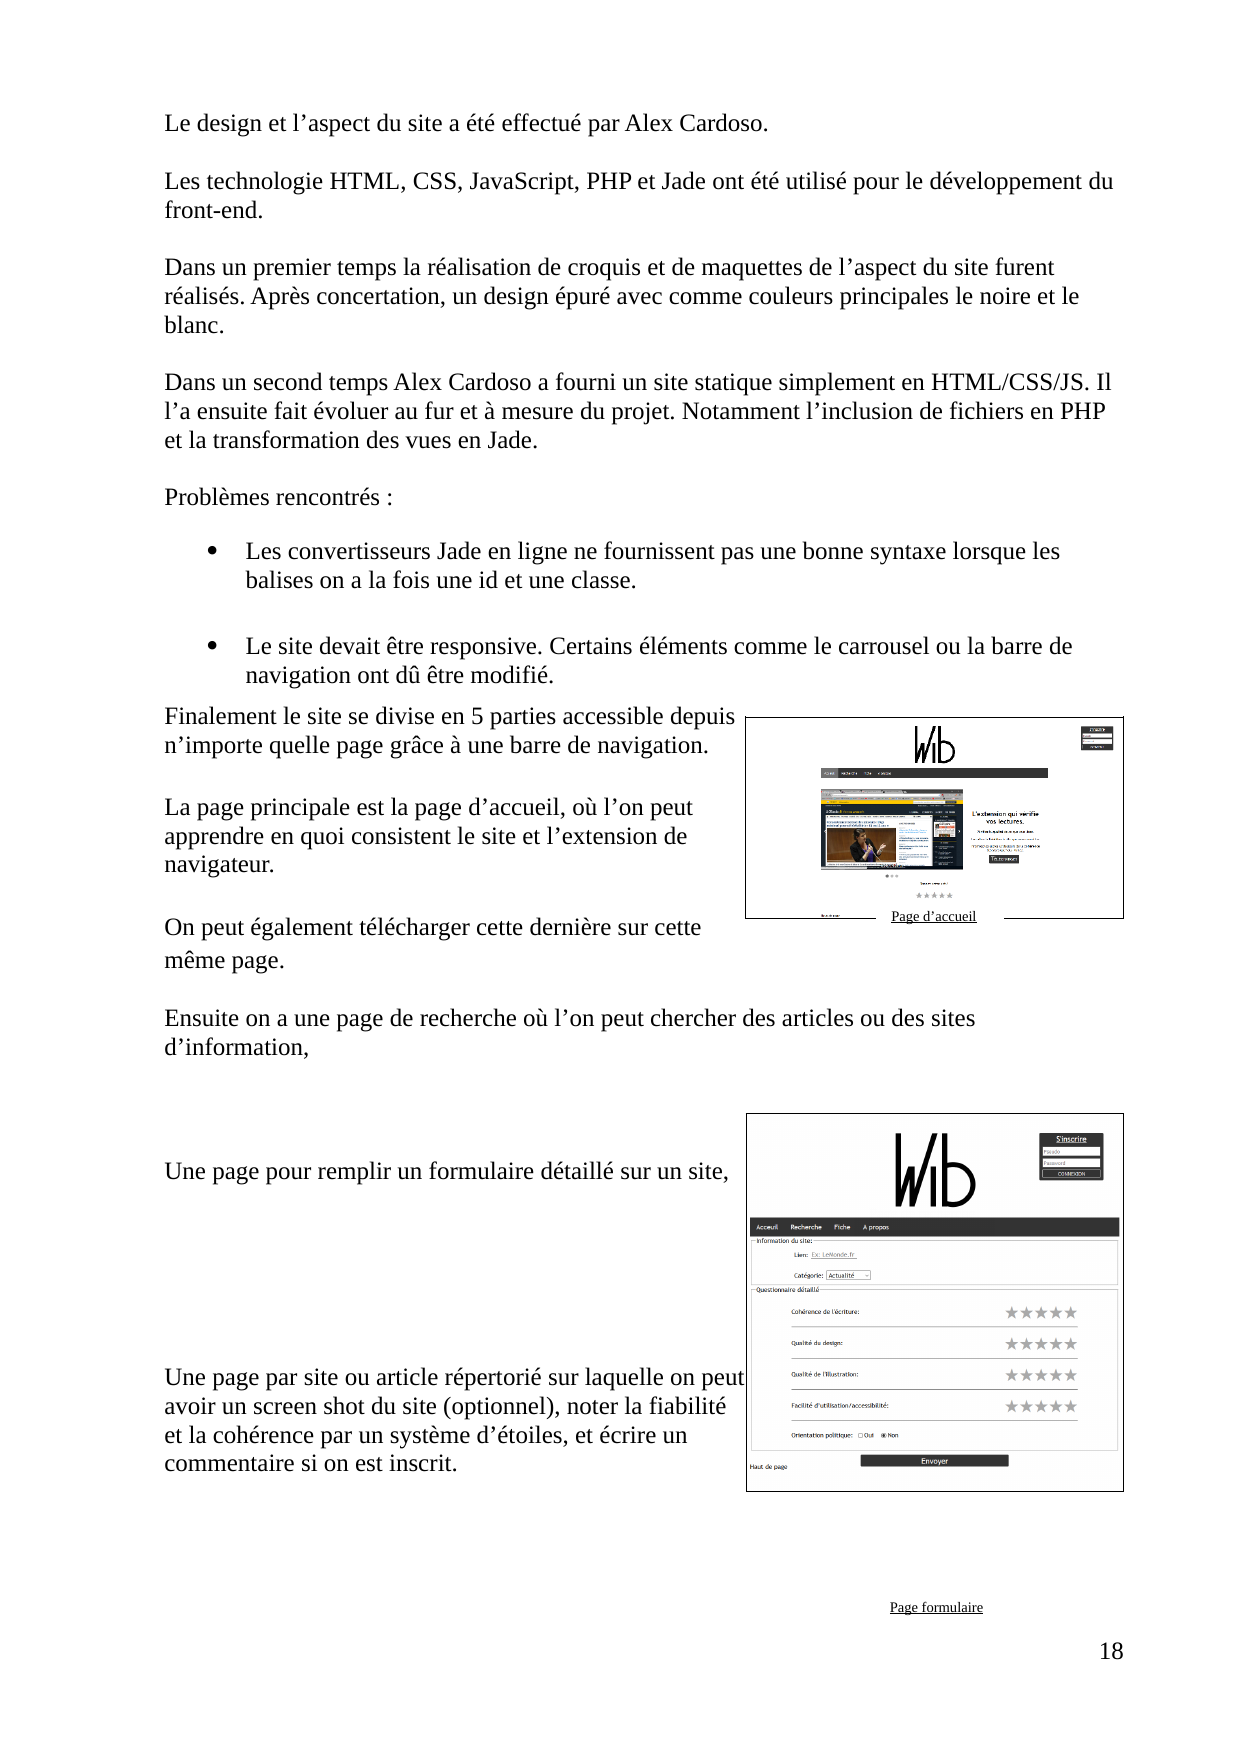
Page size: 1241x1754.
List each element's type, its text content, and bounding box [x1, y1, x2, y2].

subtitle Les convertisseurs Jade en ligne ne fournissent pas une bonne syntaxe lorsque les balises on a la fois une id et une classe. [208, 536, 1123, 593]
subtitle Problèmes rencontrés : [164, 482, 1123, 511]
subtitle On peut également télécharger cette dernière sur cette même page. [164, 912, 1123, 974]
subtitle Dans un premier temps la réalisation de croquis et de maquettes de l’aspect du site furent réalisés. Après concertation, un design épuré avec comme couleurs principales le noire et le blanc. [164, 252, 1123, 338]
picture [753, 724, 1123, 918]
text Page d’accueil [891, 908, 989, 924]
subtitle Le site devait être responsive. Certains éléments comme le carrousel ou la barre de navigation ont dû être modifié. [208, 631, 1123, 688]
subtitle Le design et l’aspect du site a été effectué par Alex Cardoso. [164, 108, 1123, 137]
subtitle Une page pour remplir un formulaire détaillé sur un site, [164, 1156, 746, 1185]
subtitle Les technologie HTML, CSS, JavaScript, PHP et Jade ont été utilisé pour le développement du [164, 166, 1123, 195]
subtitle [876, 900, 1004, 949]
subtitle Ensuite on a une page de recherche où l’on peut chercher des articles ou des sites d’information, [164, 1003, 1123, 1060]
subtitle Finalement le site se divise en 5 parties accessible depuis n’importe quelle page grâce à une barre de navigation. [164, 701, 1123, 758]
subtitle Dans un second temps Alex Cardoso a fourni un site statique simplement en HTML/CSS/JS. Il l’a ensuite fait évoluer au fur et à mesure du projet. Notamment l’inclusion de fichiers en PHP et la transformation des vues en Jade. [164, 367, 1123, 453]
text Une page par site ou article répertorié sur laquelle on peut avoir un screen shot du site (optionnel), noter la fiabilité et la cohérence par un système d’étoiles, et écrire un commentaire si on est inscrit. [164, 1362, 746, 1477]
subtitle front-end. [164, 195, 1123, 223]
text Page formulaire [889, 1598, 987, 1615]
subtitle La page principale est la page d’accueil, où l’on peut apprendre en quoi consistent le site et l’extension de navigateur. [164, 792, 745, 878]
picture [747, 1114, 1123, 1491]
